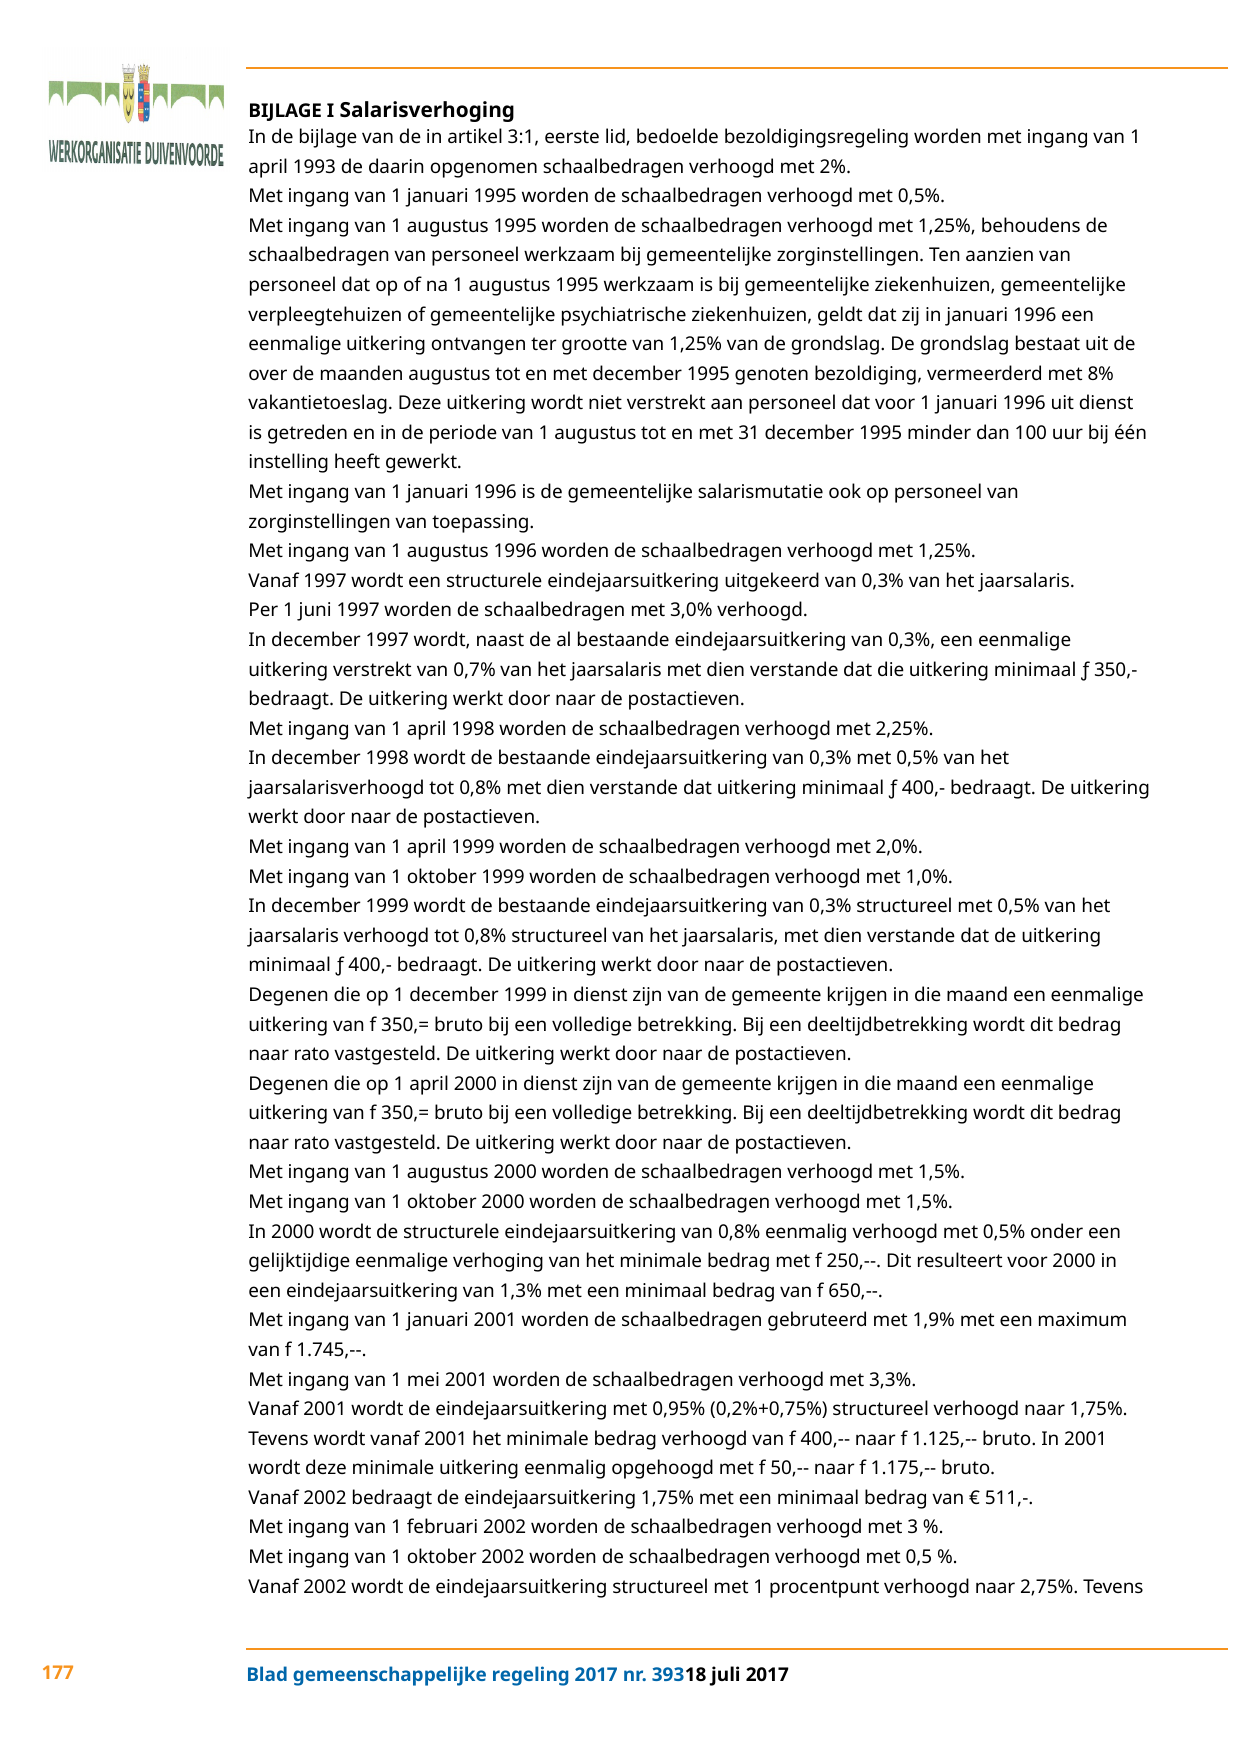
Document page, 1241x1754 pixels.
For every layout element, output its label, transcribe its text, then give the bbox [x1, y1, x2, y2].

text Met ingang van 1 januari 1996 is de gemeentelijke salarismutatie ook op personeel van zorginstellingen van toepassing. [248, 478, 1152, 534]
text Vanaf 2002 bedraagt de eindejaarsuitkering 1,75% met een minimaal bedrag van € 511,-. [248, 1484, 1152, 1510]
text In de bijlage van de in artikel 3:1, eerste lid, bedoelde bezoldigingsregeling worden met ingang van 1 april 1993 de daarin opgenomen schaalbedragen verhoogd met 2%. [248, 123, 1152, 179]
text Met ingang van 1 augustus 2000 worden de schaalbedragen verhoogd met 1,5%. [248, 1159, 1152, 1184]
text Met ingang van 1 oktober 2000 worden de schaalbedragen verhoogd met 1,5%. [248, 1188, 1152, 1214]
text Met ingang van 1 januari 2001 worden de schaalbedragen gebruteerd met 1,9% met een maximum van f 1.745,--. [248, 1307, 1152, 1362]
text Met ingang van 1 oktober 2002 worden de schaalbedragen verhoogd met 0,5 %. [248, 1543, 1152, 1569]
text Met ingang van 1 mei 2001 worden de schaalbedragen verhoogd met 3,3%. [248, 1366, 1152, 1392]
text Per 1 juni 1997 worden de schaalbedragen met 3,0% verhoogd. [248, 597, 1152, 622]
text Degenen die op 1 december 1999 in dienst zijn van de gemeente krijgen in die maand een eenmalige uitkering van f 350,= bruto bij een volledige betrekking. Bij een deeltijdbetrekking wordt dit bedrag naar rato vastgesteld. De uitkering werkt door naar de postactieven. [248, 981, 1152, 1066]
text Met ingang van 1 april 1998 worden de schaalbedragen verhoogd met 2,25%. [248, 715, 1152, 741]
text Vanaf 2002 wordt de eindejaarsuitkering structureel met 1 procentpunt verhoogd naar 2,75%. Tevens [248, 1573, 1152, 1599]
text In 2000 wordt de structurele eindejaarsuitkering van 0,8% eenmalig verhoogd met 0,5% onder een gelijktijdige eenmalige verhoging van het minimale bedrag met f 250,--. Dit resulteert voor 2000 in een eindejaarsuitkering van 1,3% met een minimaal bedrag van f 650,--. [248, 1218, 1152, 1303]
text Met ingang van 1 februari 2002 worden de schaalbedragen verhoogd met 3 %. [248, 1514, 1152, 1539]
text In december 1997 wordt, naast de al bestaande eindejaarsuitkering van 0,3%, een eenmalige uitkering verstrekt van 0,7% van het jaarsalaris met dien verstande dat die uitkering minimaal ƒ 350,- bedraagt. De uitkering werkt door naar de postactieven. [248, 626, 1152, 711]
text Met ingang van 1 oktober 1999 worden de schaalbedragen verhoogd met 1,0%. [248, 863, 1152, 889]
text BIJLAGE I Salarisverhoging [248, 95, 1152, 123]
text Met ingang van 1 augustus 1995 worden de schaalbedragen verhoogd met 1,25%, behoudens de schaalbedragen van personeel werkzaam bij gemeentelijke zorginstellingen. Ten aanzien van personeel dat op of na 1 augustus 1995 werkzaam is bij gemeentelijke ziekenhuizen, gemeentelijke verpleegtehuizen of gemeentelijke psychiatrische ziekenhuizen, geldt dat zij in januari 1996 een eenmalige uitkering ontvangen ter grootte van 1,25% van de grondslag. De grondslag bestaat uit de over de maanden augustus tot en met december 1995 genoten bezoldiging, vermeerderd met 8% vakantietoeslag. Deze uitkering wordt niet verstrekt aan personeel dat voor 1 januari 1996 uit dienst is getreden en in de periode van 1 augustus tot en met 31 december 1995 minder dan 100 uur bij één instelling heeft gewerkt. [248, 212, 1152, 474]
text Vanaf 1997 wordt een structurele eindejaarsuitkering uitgekeerd van 0,3% van het jaarsalaris. [248, 567, 1152, 593]
text Vanaf 2001 wordt de eindejaarsuitkering met 0,95% (0,2%+0,75%) structureel verhoogd naar 1,75%. Tevens wordt vanaf 2001 het minimale bedrag verhoogd van f 400,-- naar f 1.125,-- bruto. In 2001 wordt deze minimale uitkering eenmalig opgehoogd met f 50,-- naar f 1.175,-- bruto. [248, 1395, 1152, 1480]
text Met ingang van 1 januari 1995 worden de schaalbedragen verhoogd met 0,5%. [248, 182, 1152, 208]
text Met ingang van 1 april 1999 worden de schaalbedragen verhoogd met 2,0%. [248, 833, 1152, 859]
text In december 1999 wordt de bestaande eindejaarsuitkering van 0,3% structureel met 0,5% van het jaarsalaris verhoogd tot 0,8% structureel van het jaarsalaris, met dien verstande dat de uitkering minimaal ƒ 400,- bedraagt. De uitkering werkt door naar de postactieven. [248, 892, 1152, 977]
picture [41, 47, 231, 172]
text Met ingang van 1 augustus 1996 worden de schaalbedragen verhoogd met 1,25%. [248, 537, 1152, 563]
text In december 1998 wordt de bestaande eindejaarsuitkering van 0,3% met 0,5% van het jaarsalarisverhoogd tot 0,8% met dien verstande dat uitkering minimaal ƒ 400,- bedraagt. De uitkering werkt door naar de postactieven. [248, 744, 1152, 829]
text Degenen die op 1 april 2000 in dienst zijn van de gemeente krijgen in die maand een eenmalige uitkering van f 350,= bruto bij een volledige betrekking. Bij een deeltijdbetrekking wordt dit bedrag naar rato vastgesteld. De uitkering werkt door naar de postactieven. [248, 1070, 1152, 1155]
